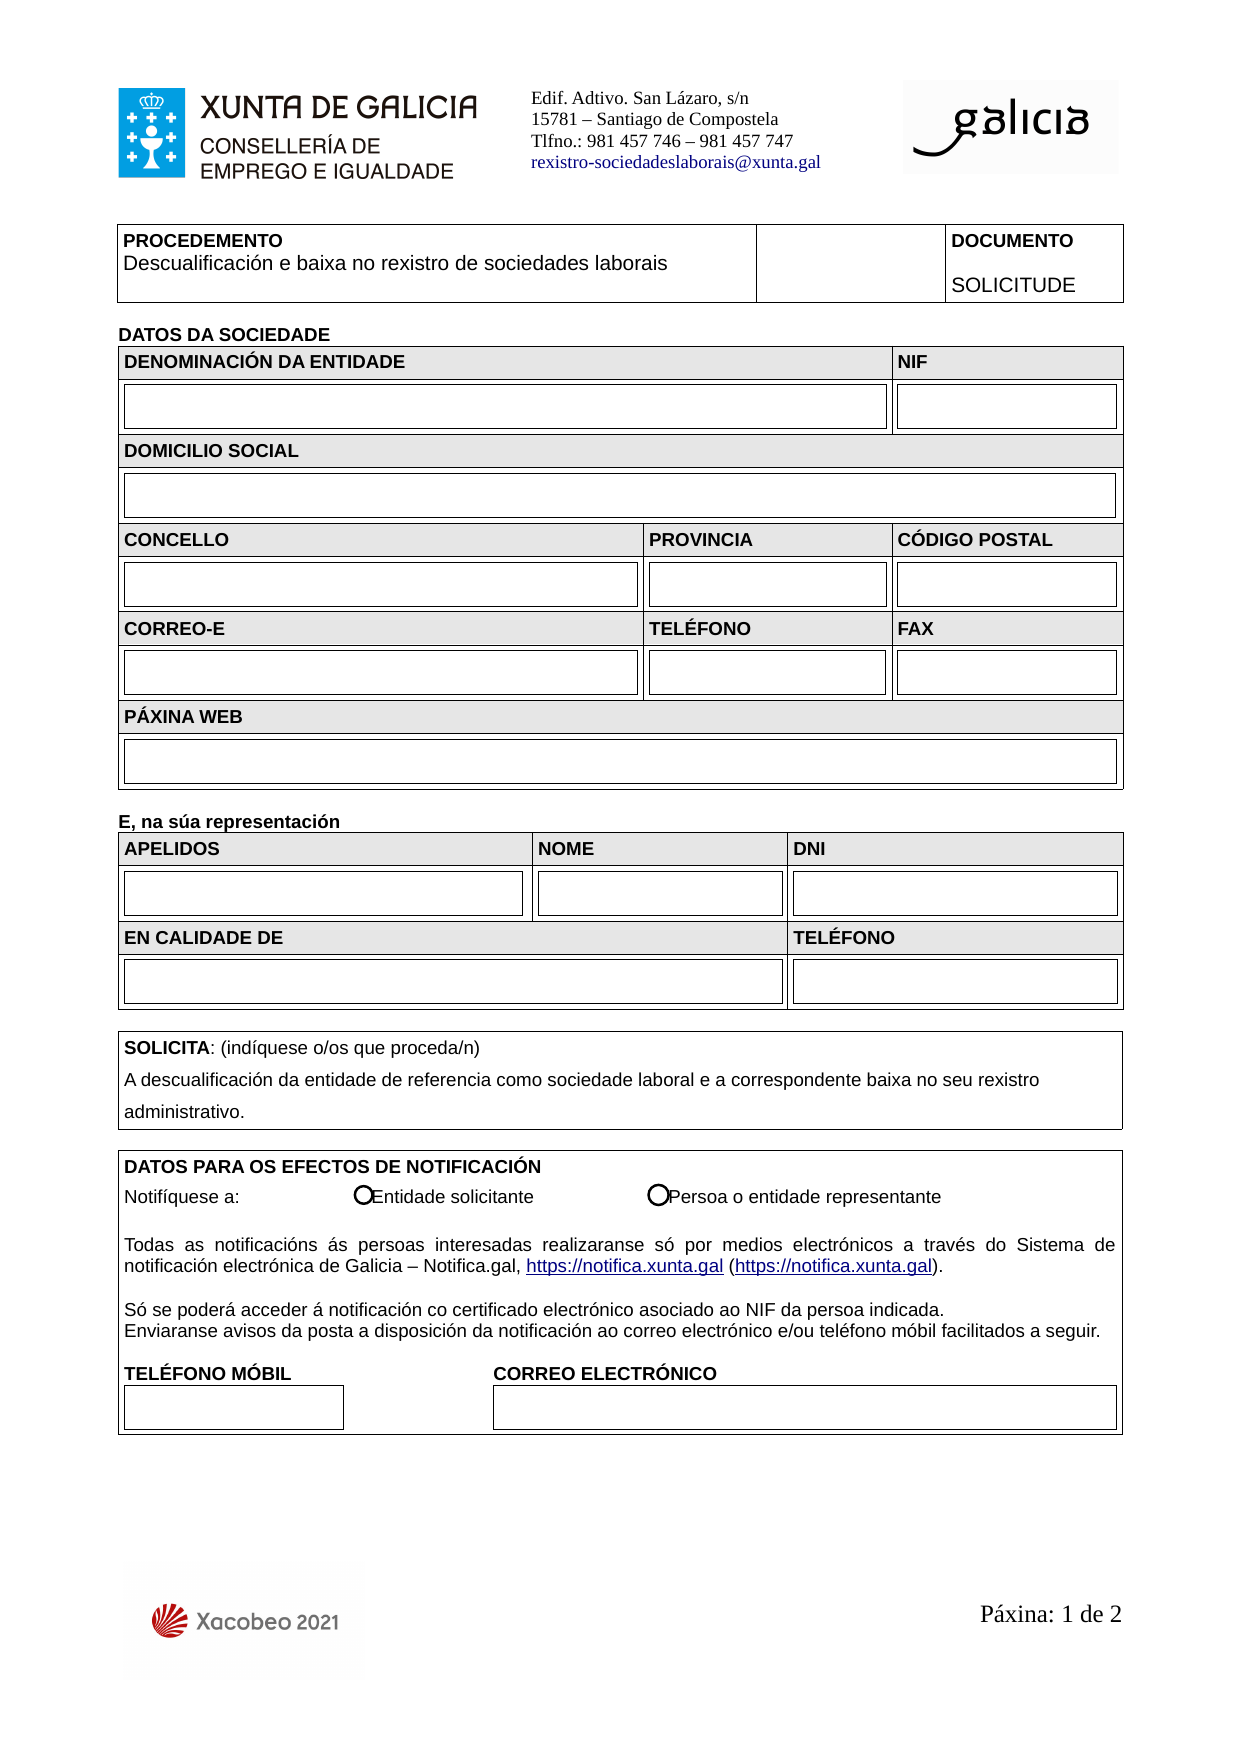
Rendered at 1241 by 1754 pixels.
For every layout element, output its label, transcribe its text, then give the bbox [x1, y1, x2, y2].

table_header PROCEDEMENTO Descualificación e baixa no rexistro de sociedades laborais [118, 225, 756, 302]
table_header DOCUMENTO SOLICITUDE [946, 225, 1123, 302]
table_header DNI [788, 833, 1123, 865]
table_cell [644, 646, 892, 700]
picture [123, 1561, 366, 1680]
table_cell PÁXINA WEB [119, 701, 1123, 733]
picture [128, 113, 136, 122]
table_cell EN CALIDADE DE [119, 922, 787, 954]
table_cell CÓDIGO POSTAL [893, 524, 1123, 556]
table_cell [893, 380, 1123, 434]
table_cell [119, 380, 892, 434]
table_cell [119, 557, 643, 611]
table_cell [893, 646, 1123, 700]
table_cell [119, 866, 532, 921]
table_cell [644, 557, 892, 611]
picture [902, 80, 1119, 174]
table_header DENOMINACIÓN DA ENTIDADE [119, 347, 892, 379]
table_header NIF [893, 347, 1123, 379]
table_cell [893, 557, 1123, 611]
table_cell [119, 734, 1123, 789]
picture [167, 133, 176, 142]
picture [147, 126, 156, 136]
picture [118, 88, 477, 179]
table_cell [533, 866, 787, 921]
table_header [757, 225, 945, 302]
table_cell TELÉFONO [644, 612, 892, 644]
table_cell [119, 468, 1123, 523]
table_header SOLICITA: (indíquese o/os que proceda/n) A descualificación da entidade de referencia como sociedade laboral e a correspondente baixa no seu rexistro administrativo. [119, 1032, 1122, 1129]
table_cell FAX [893, 612, 1123, 644]
picture [141, 139, 162, 168]
text DATOS DA SOCIEDADE [118, 324, 1122, 346]
table_cell CORREO-E [119, 612, 643, 644]
table_cell [788, 955, 1123, 1009]
table_header APELIDOS [119, 833, 532, 865]
table_cell DOMICILIO SOCIAL [119, 435, 1123, 467]
table_cell [788, 866, 1123, 921]
picture [128, 133, 136, 142]
text E, na súa representación [118, 810, 1122, 832]
table_header NOME [533, 833, 787, 865]
table_cell TELÉFONO [788, 922, 1123, 954]
table_cell [119, 646, 643, 700]
table_cell [119, 955, 787, 1009]
table_header DATOS PARA OS EFECTOS DE NOTIFICACIÓN Notifíquese a: Entidade solicitante Persoa o entidade representante Todas as notificacións ás persoas interesadas realizaranse só por medios electrónicos a través do Sistema de notificación electrónica de Galicia – Notifica.gal, https://notifica.xunta.gal (https://notifica.xunta.gal). Só se poderá acceder á notificación co certificado electrónico asociado ao NIF da persoa indicada. Enviaranse avisos da posta a disposición da notificación ao correo electrónico e/ou teléfono móbil facilitados a seguir. TELÉFONO MÓBIL CORREO ELECTRÓNICO [119, 1151, 1122, 1434]
picture [147, 113, 156, 122]
picture [167, 152, 176, 161]
picture [128, 152, 136, 161]
picture [167, 113, 176, 122]
table_cell PROVINCIA [644, 524, 892, 556]
table_cell CONCELLO [119, 524, 643, 556]
